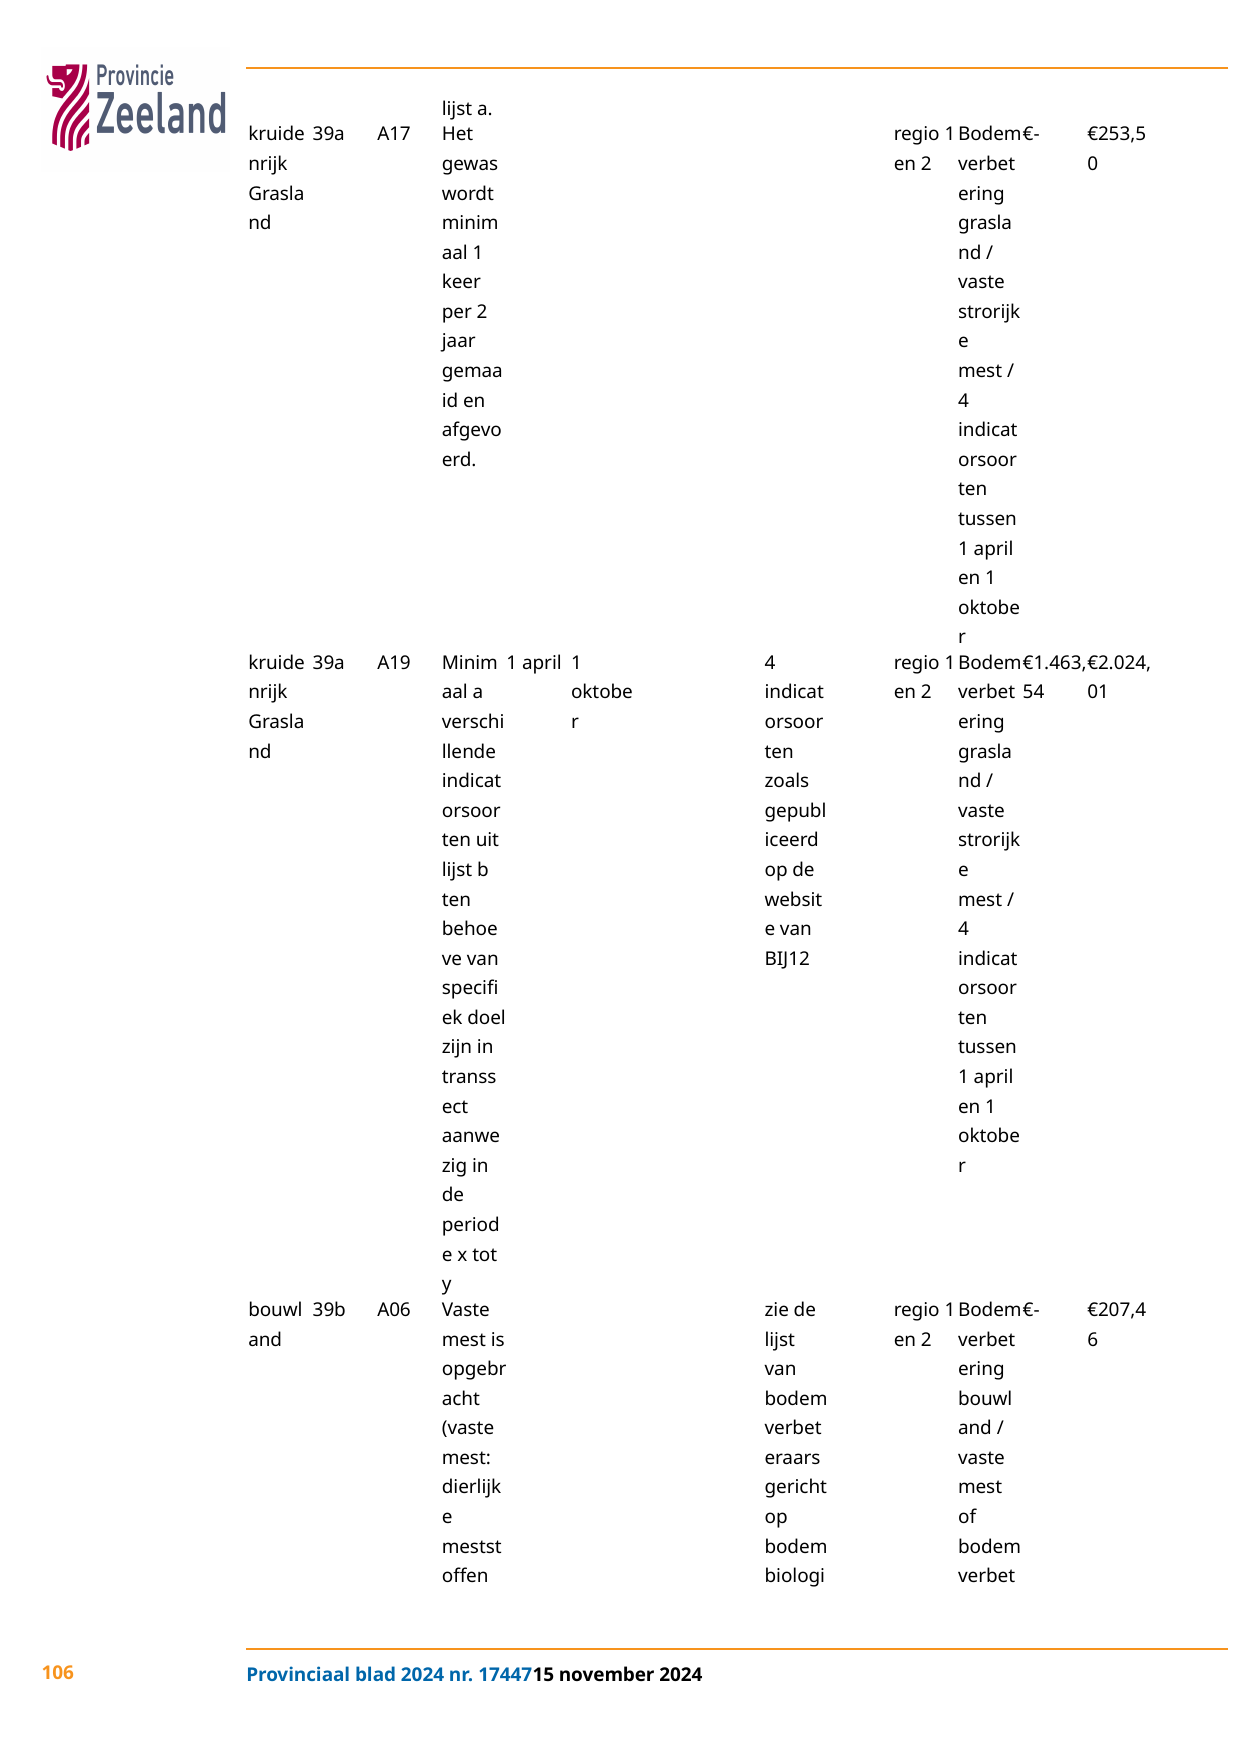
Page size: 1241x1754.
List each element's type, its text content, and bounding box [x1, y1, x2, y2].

picture [41, 47, 231, 172]
table_cell [506, 121, 571, 649]
table_cell [1023, 95, 1087, 121]
table_cell [571, 1296, 635, 1588]
table_cell regio 1 en 2 [894, 649, 958, 1296]
table_cell [313, 95, 377, 121]
table_cell Bodemverbetering grasland / vaste strorijke mest / 4 indicatorsoorten tussen 1 april en 1 oktober [958, 121, 1022, 649]
table_cell [829, 95, 893, 121]
table_cell [635, 95, 700, 121]
table_cell €1.463,54 [1023, 649, 1087, 1296]
table_cell [506, 95, 571, 121]
table_cell €- [1023, 121, 1087, 649]
table_cell Minimaal a verschillende indicatorsoorten uit lijst b ten behoeve van specifiek doel zijn in transsect aanwezig in de periode x tot y [442, 649, 506, 1296]
table_cell Het gewas wordt minimaal 1 keer per 2 jaar gemaaid en afgevoerd. [442, 121, 506, 649]
table_cell Bodemverbetering bouwland / vaste mest of bodemverbet [958, 1296, 1022, 1588]
table_cell [571, 95, 635, 121]
table_cell [1087, 95, 1152, 121]
table_cell [829, 1296, 893, 1588]
table_cell regio 1 en 2 [894, 1296, 958, 1588]
table_cell [571, 121, 635, 649]
table_cell 1 april [506, 649, 571, 1296]
table_cell [700, 95, 764, 121]
table_cell [764, 121, 829, 649]
table_cell [894, 95, 958, 121]
table_cell 4 indicatorsoorten zoals gepubliceerd op de website van BIJ12 [764, 649, 829, 1296]
table_cell €253,50 [1087, 121, 1152, 649]
table_cell [635, 649, 700, 1296]
table_cell €2.024,01 [1087, 649, 1152, 1296]
table_cell €- [1023, 1296, 1087, 1588]
table_cell [700, 121, 764, 649]
table_cell A17 [377, 121, 442, 649]
table_cell [506, 1296, 571, 1588]
table_cell 39a [313, 649, 377, 1296]
table_cell zie de lijst van bodemverbeteraars gericht op bodembiologi [764, 1296, 829, 1588]
table_cell €207,46 [1087, 1296, 1152, 1588]
table_cell [635, 121, 700, 649]
table_cell [829, 121, 893, 649]
table_cell regio 1 en 2 [894, 121, 958, 649]
table_cell 39a [313, 121, 377, 649]
table_cell Bodemverbetering grasland / vaste strorijke mest / 4 indicatorsoorten tussen 1 april en 1 oktober [958, 649, 1022, 1296]
table_cell [829, 649, 893, 1296]
table_cell [377, 95, 442, 121]
table_cell 1 oktober [571, 649, 635, 1296]
table_cell [700, 649, 764, 1296]
table_cell Vaste mest is opgebracht (vaste mest: dierlijke meststoffen [442, 1296, 506, 1588]
table_cell [635, 1296, 700, 1588]
table_cell [248, 95, 312, 121]
table_cell A06 [377, 1296, 442, 1588]
table_cell [700, 1296, 764, 1588]
table_cell bouwland [248, 1296, 312, 1588]
table_cell lijst a. [442, 95, 506, 121]
table_cell kruidenrijk Grasland [248, 649, 312, 1296]
table_cell kruidenrijk Grasland [248, 121, 312, 649]
table_cell A19 [377, 649, 442, 1296]
table_cell 39b [313, 1296, 377, 1588]
